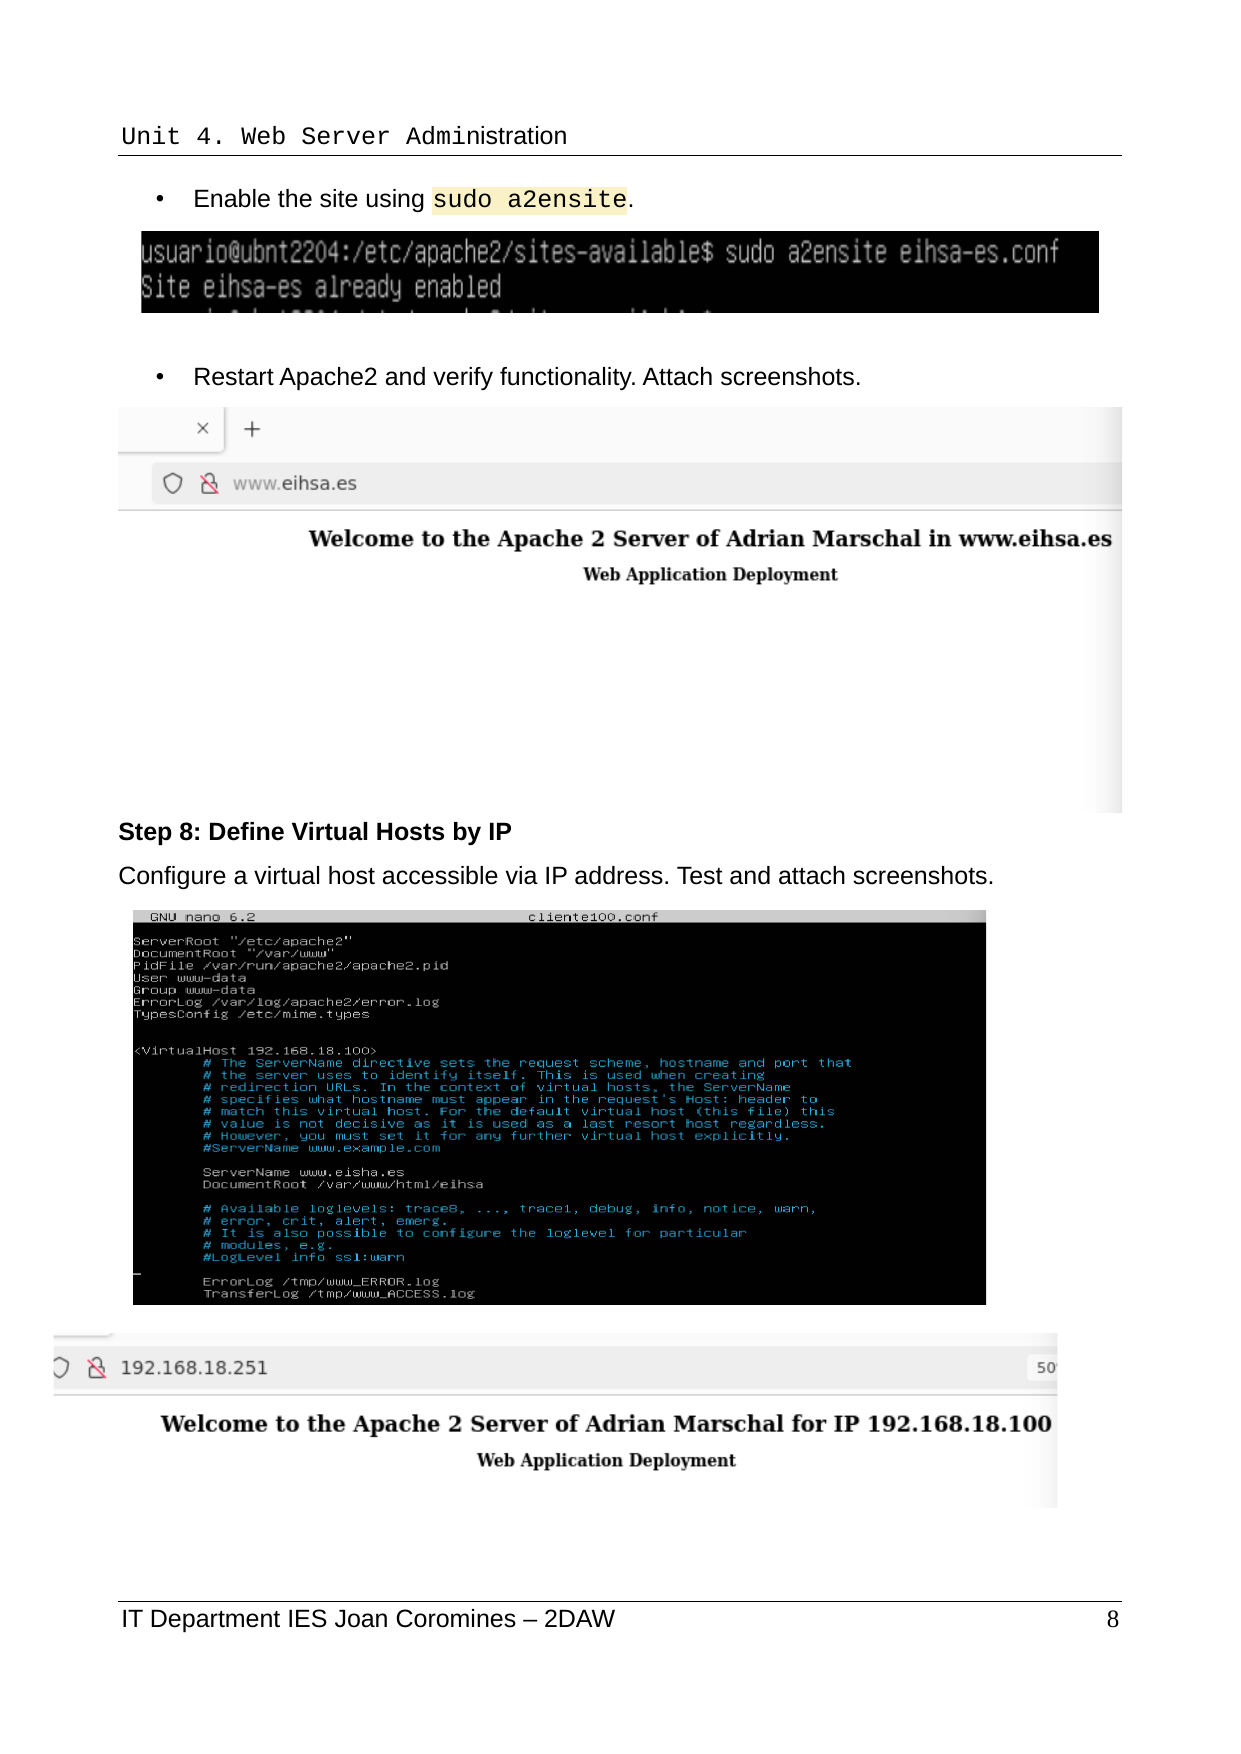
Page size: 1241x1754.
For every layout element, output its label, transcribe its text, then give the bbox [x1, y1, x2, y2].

list Enable the site using sudo a2ensite. [156, 184, 1122, 215]
list Restart Apache2 and verify functionality. Attach screenshots. [156, 362, 1122, 391]
text Configure a virtual host accessible via IP address. Test and attach screenshots. [118, 861, 1122, 890]
picture [133, 910, 987, 1305]
picture [53, 1333, 1058, 1508]
text Step 8: Define Virtual Hosts by IP [118, 813, 1122, 845]
picture [141, 231, 1099, 313]
picture [118, 407, 1123, 813]
